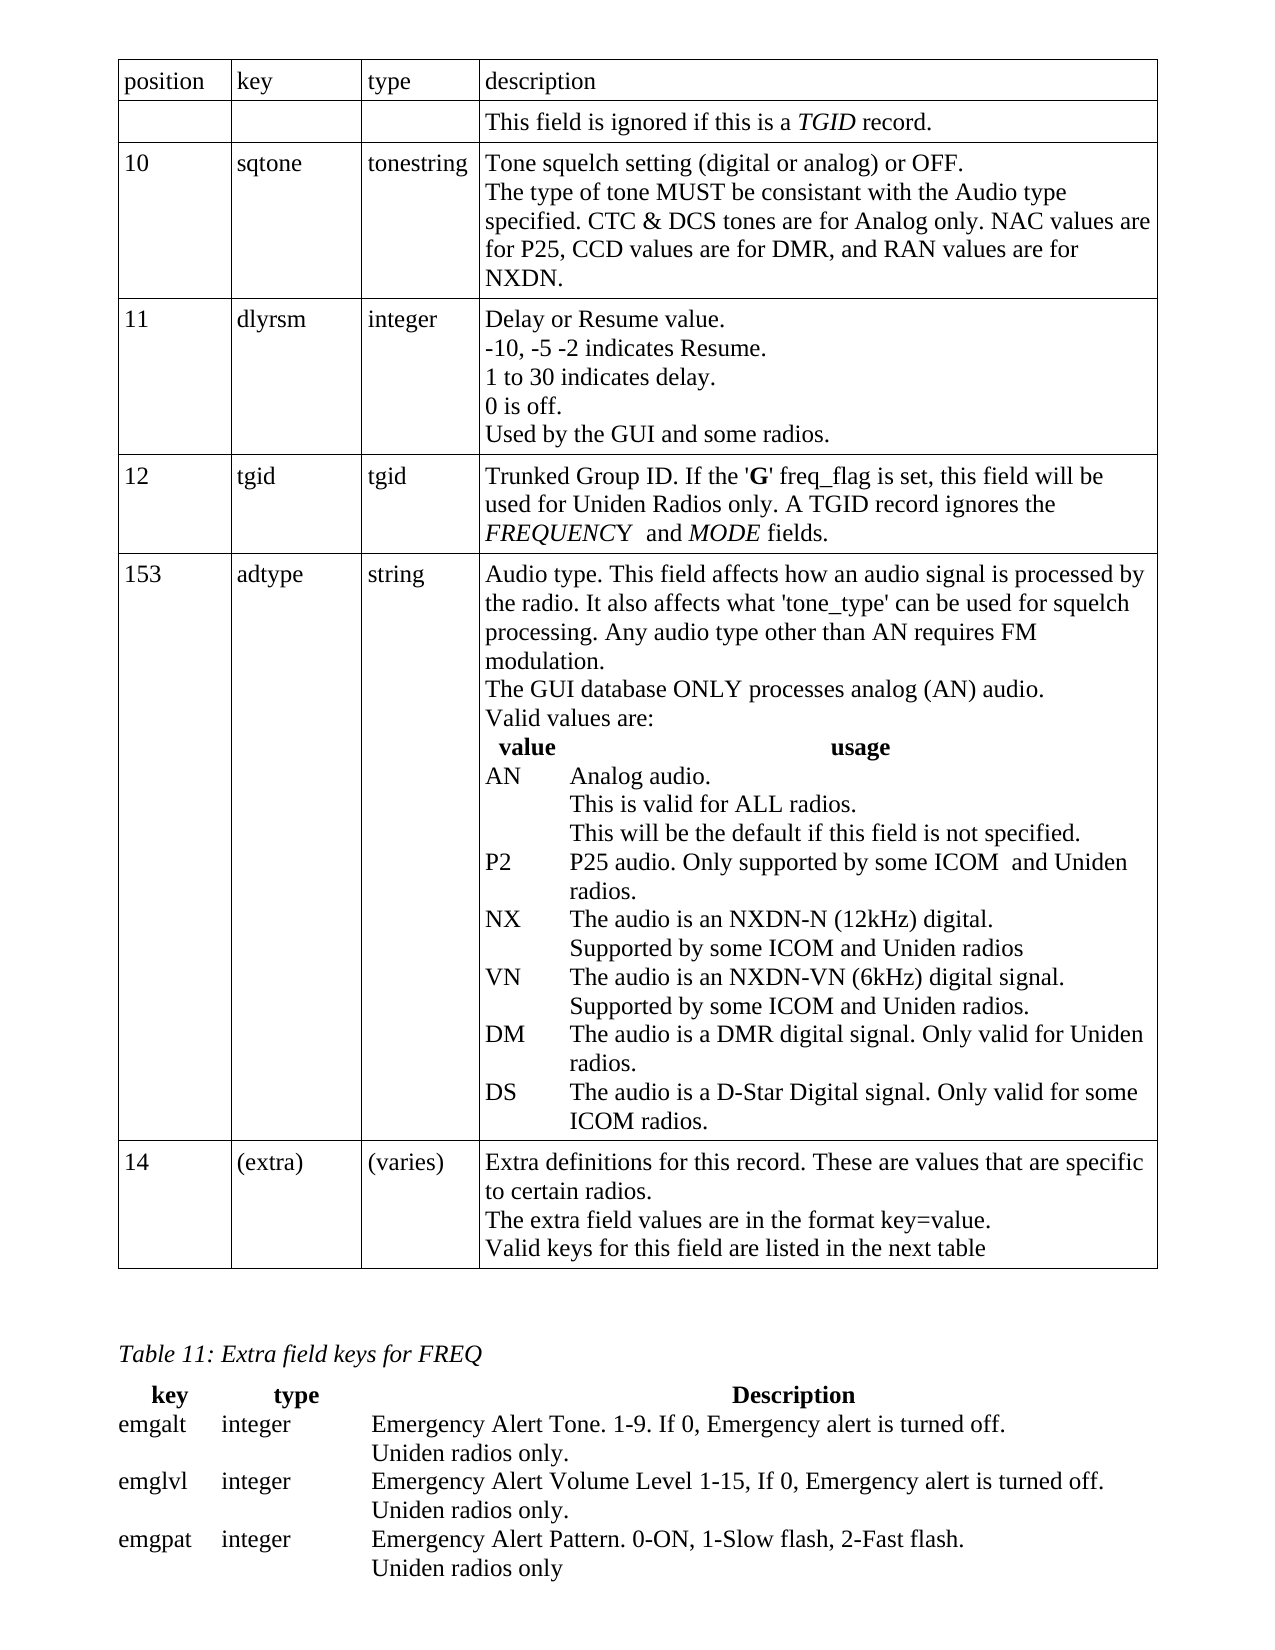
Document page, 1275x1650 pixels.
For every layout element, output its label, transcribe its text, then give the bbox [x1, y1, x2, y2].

table_cell The audio is a DMR digital signal. Only valid for Uniden radios. [569, 1020, 1152, 1077]
table_cell 153 [119, 554, 231, 1140]
table_cell Tone squelch setting (digital or analog) or OFF. The type of tone MUST be consistant with the Audio type specified. CTC & DCS tones are for Analog only. NAC values are for P25, CCD values are for DMR, and RAN values are for NXDN. [480, 143, 1157, 298]
table_header position [119, 60, 231, 100]
table_cell adtype [232, 554, 361, 1140]
table_cell The audio is a D-Star Digital signal. Only valid for some ICOM radios. [569, 1077, 1152, 1134]
table_cell dlyrsm [232, 299, 361, 454]
table_cell 11 [119, 299, 231, 454]
table_cell (extra) [232, 1141, 361, 1268]
table_cell VN [485, 962, 569, 1019]
table_cell [119, 101, 231, 142]
table_header type [362, 60, 479, 100]
table_cell string [362, 554, 479, 1140]
table_cell The audio is an NXDN-VN (6kHz) digital signal. Supported by some ICOM and Uniden radios. [569, 962, 1152, 1019]
table_cell DS [485, 1077, 569, 1134]
table_cell integer [221, 1466, 371, 1524]
table_header value [485, 732, 569, 761]
table_cell AN [485, 761, 569, 847]
text Table 11: Extra field keys for FREQ [118, 1339, 1216, 1368]
table_header usage [569, 732, 1152, 761]
table_header key [232, 60, 361, 100]
table_cell Audio type. This field affects how an audio signal is processed by the radio. It also affects what 'tone_type' can be used for squelch processing. Any audio type other than AN requires FM modulation. The GUI database ONLY processes analog (AN) audio. Valid values are: [480, 554, 1157, 1140]
table_cell emglvl [118, 1466, 221, 1524]
table_cell Delay or Resume value. -10, -5 -2 indicates Resume. 1 to 30 indicates delay. 0 is off. Used by the GUI and some radios. [480, 299, 1157, 454]
table_cell 10 [119, 143, 231, 298]
table_cell [232, 101, 361, 142]
table_header description [480, 60, 1157, 100]
table_cell [362, 101, 479, 142]
table_cell Emergency Alert Pattern. 0-ON, 1-Slow flash, 2-Fast flash. Uniden radios only [371, 1524, 1216, 1581]
table_cell The audio is an NXDN-N (12kHz) digital. Supported by some ICOM and Uniden radios [569, 905, 1152, 962]
table_cell NX [485, 905, 569, 962]
table_cell tgid [362, 455, 479, 553]
table_cell Analog audio. This is valid for ALL radios. This will be the default if this field is not specified. [569, 761, 1152, 847]
table_cell emgalt [118, 1409, 221, 1466]
table_cell 12 [119, 455, 231, 553]
table_cell P2 [485, 847, 569, 904]
table_cell 14 [119, 1141, 231, 1268]
table_cell P25 audio. Only supported by some ICOM and Uniden radios. [569, 847, 1152, 904]
table_cell emgpat [118, 1524, 221, 1581]
table_header Description [371, 1380, 1216, 1409]
table_cell tgid [232, 455, 361, 553]
table_cell This field is ignored if this is a TGID record. [480, 101, 1157, 142]
table_header key [118, 1380, 221, 1409]
table_cell integer [362, 299, 479, 454]
table_cell (varies) [362, 1141, 479, 1268]
table_cell Extra definitions for this record. These are values that are specific to certain radios. The extra field values are in the format key=value. Valid keys for this field are listed in the next table [480, 1141, 1157, 1268]
table_cell Trunked Group ID. If the 'G' freq_flag is set, this field will be used for Uniden Radios only. A TGID record ignores the FREQUENCY and MODE fields. [480, 455, 1157, 553]
table_cell DM [485, 1020, 569, 1077]
table_cell integer [221, 1409, 371, 1466]
table_cell Emergency Alert Tone. 1-9. If 0, Emergency alert is turned off. Uniden radios only. [371, 1409, 1216, 1466]
table_cell integer [221, 1524, 371, 1581]
table_cell sqtone [232, 143, 361, 298]
table_cell tonestring [362, 143, 479, 298]
table_cell Emergency Alert Volume Level 1-15, If 0, Emergency alert is turned off. Uniden radios only. [371, 1466, 1216, 1524]
table_header type [221, 1380, 371, 1409]
